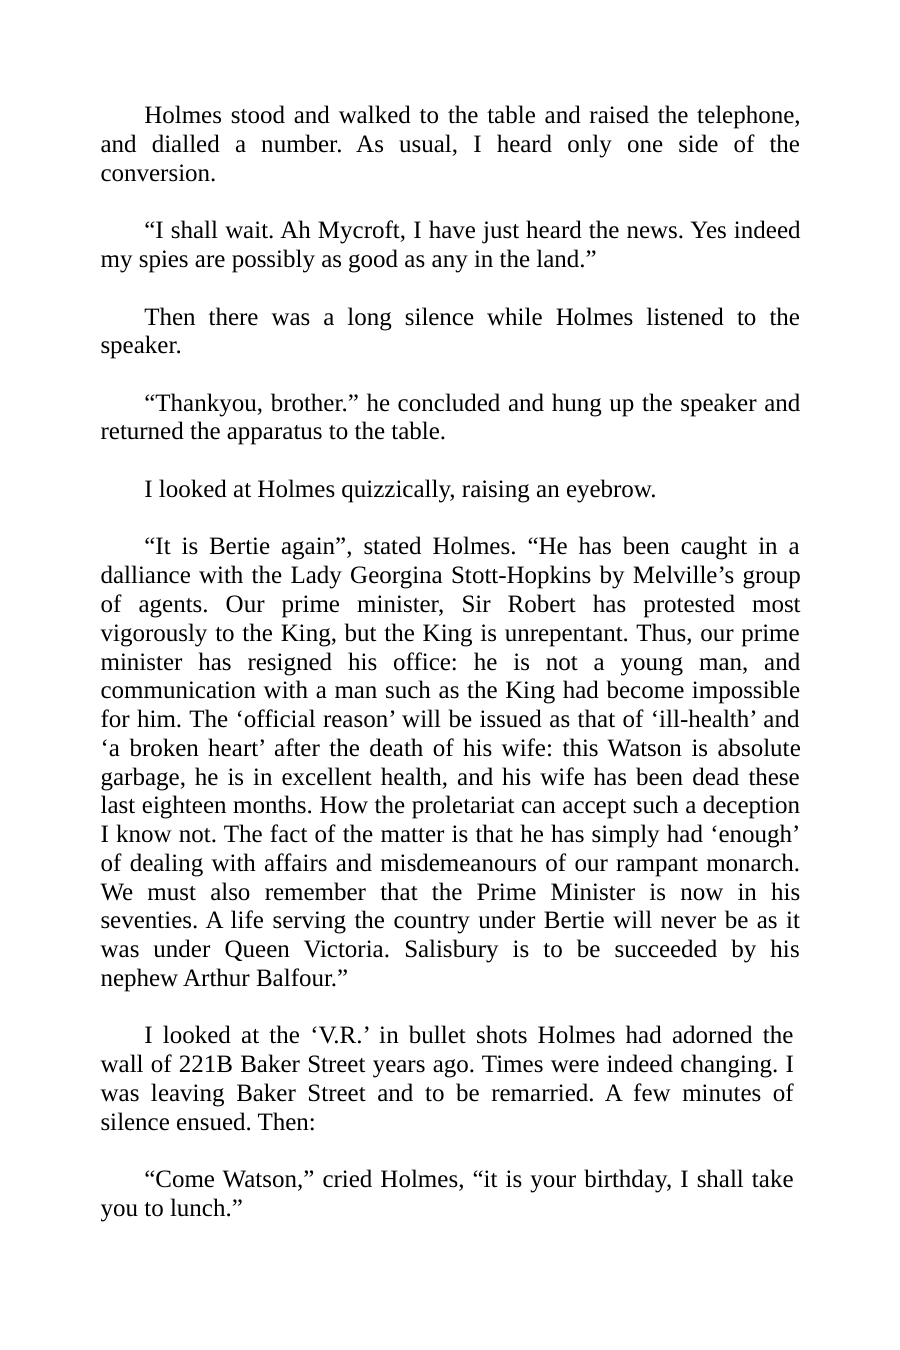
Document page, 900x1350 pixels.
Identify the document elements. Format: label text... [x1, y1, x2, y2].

text “It is Bertie again”, stated Holmes. “He has been caught in a dalliance with the Lady Georgina Stott-Hopkins by Melville’s group of agents. Our prime minister, Sir Robert has protested most vigorously to the King, but the King is unrepentant. Thus, our prime minister has resigned his office: he is not a young man, and communication with a man such as the King had become impossible for him. The ‘official reason’ will be issued as that of ‘ill-health’ and ‘a broken heart’ after the death of his wife: this Watson is absolute garbage, he is in excellent health, and his wife has been dead these last eighteen months. How the proletariat can accept such a deception I know not. The fact of the matter is that he has simply had ‘enough’ of dealing with affairs and misdemeanours of our rampant monarch. We must also remember that the Prime Minister is now in his seventies. A life serving the country under Bertie will never be as it was under Queen Victoria. Salisbury is to be succeeded by his nephew Arthur Balfour.” [100, 532, 801, 992]
text “Come Watson,” cried Holmes, “it is your birthday, I shall take you to lunch.” [100, 1164, 795, 1222]
text “Thankyou, brother.” he concluded and hung up the speaker and returned the apparatus to the table. [100, 388, 801, 445]
text Then there was a long silence while Holmes listened to the speaker. [100, 302, 801, 359]
text “I shall wait. Ah Mycroft, I have just heard the news. Yes indeed my spies are possibly as good as any in the land.” [100, 215, 801, 273]
text I looked at Holmes quizzically, raising an eyebrow. [100, 474, 801, 503]
text Holmes stood and walked to the table and raised the telephone, and dialled a number. As usual, I heard only one side of the conversion. [100, 100, 801, 187]
text I looked at the ‘V.R.’ in bullet shots Holmes had adorned the wall of 221B Baker Street years ago. Times were indeed changing. I was leaving Baker Street and to be remarried. A few minutes of silence ensued. Then: [100, 1020, 795, 1135]
